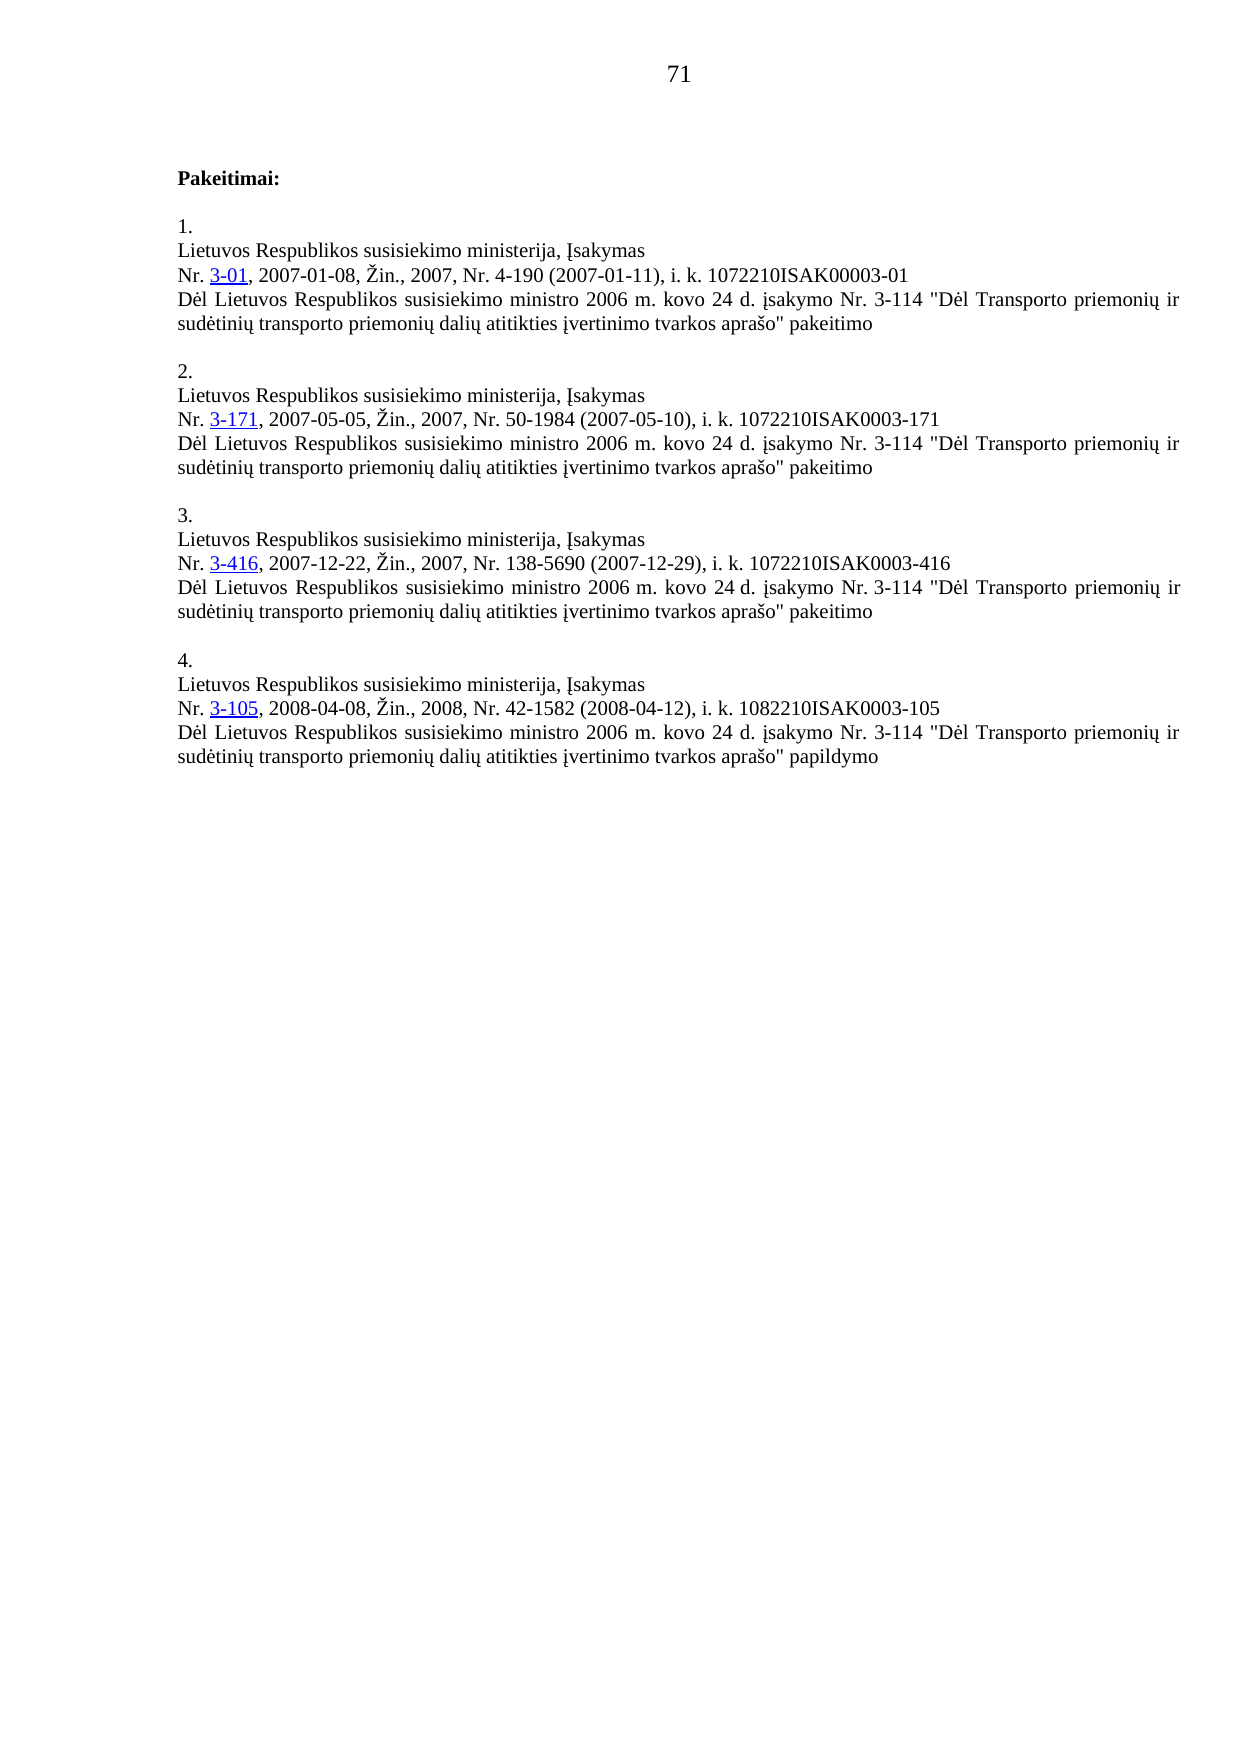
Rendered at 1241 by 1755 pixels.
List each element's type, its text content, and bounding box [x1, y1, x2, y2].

text Nr. 3-171, 2007-05-05, Žin., 2007, Nr. 50-1984 (2007-05-10), i. k. 1072210ISAK0003-171 [177, 407, 1181, 431]
text Lietuvos Respublikos susisiekimo ministerija, Įsakymas [177, 672, 1181, 696]
text Lietuvos Respublikos susisiekimo ministerija, Įsakymas [177, 238, 1181, 262]
text 2. [177, 359, 1181, 383]
text Dėl Lietuvos Respublikos susisiekimo ministro 2006 m. kovo 24 d. įsakymo Nr. 3-114 "Dėl Transporto priemonių ir sudėtinių transporto priemonių dalių atitikties įvertinimo tvarkos aprašo" pakeitimo [177, 575, 1181, 623]
text 4. [177, 647, 1181, 672]
text 3. [177, 503, 1181, 527]
text 1. [177, 214, 1181, 238]
text Dėl Lietuvos Respublikos susisiekimo ministro 2006 m. kovo 24 d. įsakymo Nr. 3-114 "Dėl Transporto priemonių ir sudėtinių transporto priemonių dalių atitikties įvertinimo tvarkos aprašo" pakeitimo [177, 431, 1181, 479]
text Nr. 3-01, 2007-01-08, Žin., 2007, Nr. 4-190 (2007-01-11), i. k. 1072210ISAK00003-01 [177, 262, 1181, 287]
text Dėl Lietuvos Respublikos susisiekimo ministro 2006 m. kovo 24 d. įsakymo Nr. 3-114 "Dėl Transporto priemonių ir sudėtinių transporto priemonių dalių atitikties įvertinimo tvarkos aprašo" papildymo [177, 720, 1181, 768]
text Nr. 3-105, 2008-04-08, Žin., 2008, Nr. 42-1582 (2008-04-12), i. k. 1082210ISAK0003-105 [177, 696, 1181, 720]
text Lietuvos Respublikos susisiekimo ministerija, Įsakymas [177, 527, 1181, 551]
text Lietuvos Respublikos susisiekimo ministerija, Įsakymas [177, 383, 1181, 407]
text Nr. 3-416, 2007-12-22, Žin., 2007, Nr. 138-5690 (2007-12-29), i. k. 1072210ISAK0003-416 [177, 551, 1181, 575]
text Dėl Lietuvos Respublikos susisiekimo ministro 2006 m. kovo 24 d. įsakymo Nr. 3-114 "Dėl Transporto priemonių ir sudėtinių transporto priemonių dalių atitikties įvertinimo tvarkos aprašo" pakeitimo [177, 287, 1181, 335]
text Pakeitimai: [177, 166, 1181, 190]
